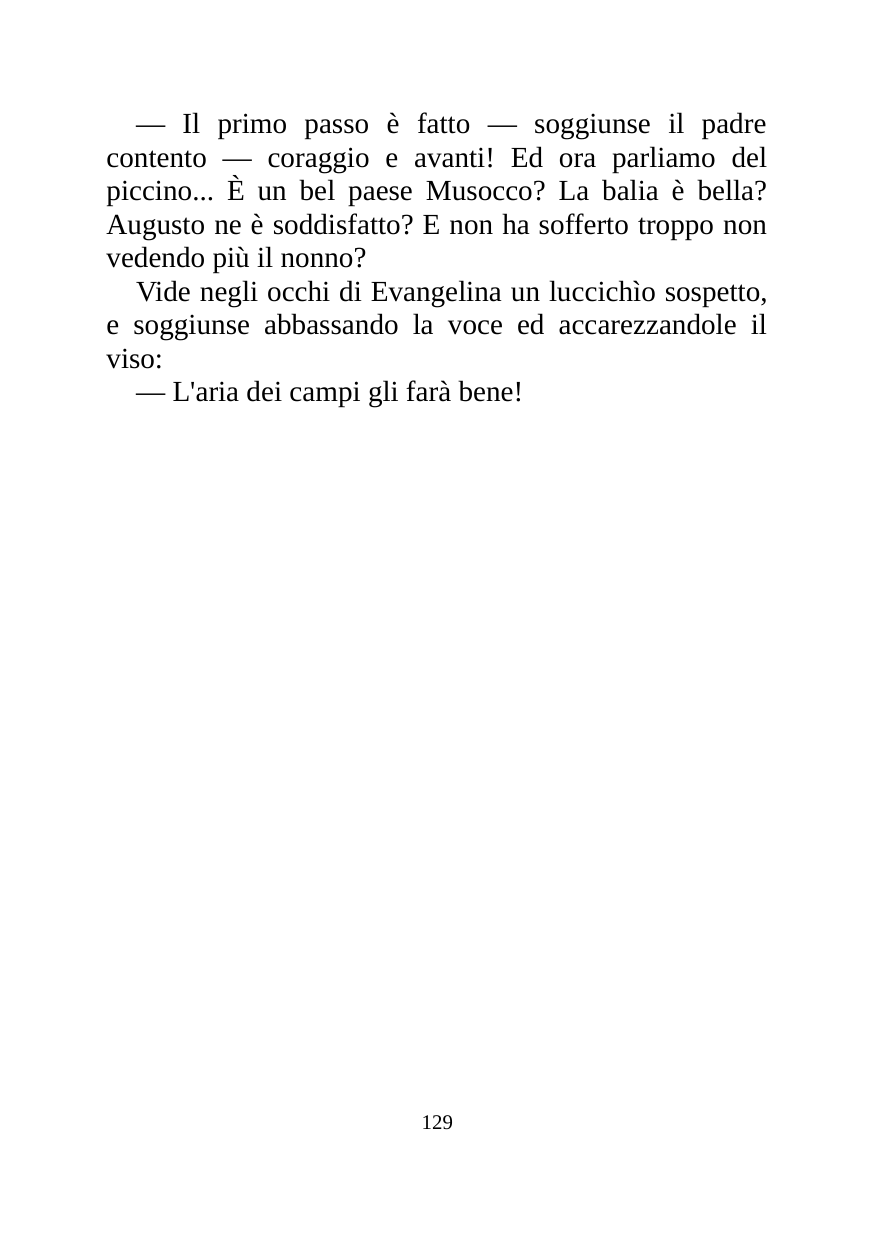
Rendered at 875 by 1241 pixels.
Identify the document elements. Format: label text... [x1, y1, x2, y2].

text Vide negli occhi di Evangelina un luccichìo sospetto, e soggiunse abbassando la voce ed accarezzandole il viso: [106, 274, 768, 374]
text — L'aria dei campi gli farà bene! [106, 374, 768, 408]
text — Il primo passo è fatto — soggiunse il padre contento — coraggio e avanti! Ed ora parliamo del piccino... È un bel paese Musocco? La balia è bella? Augusto ne è soddisfatto? E non ha sofferto troppo non vedendo più il nonno? [106, 106, 768, 274]
